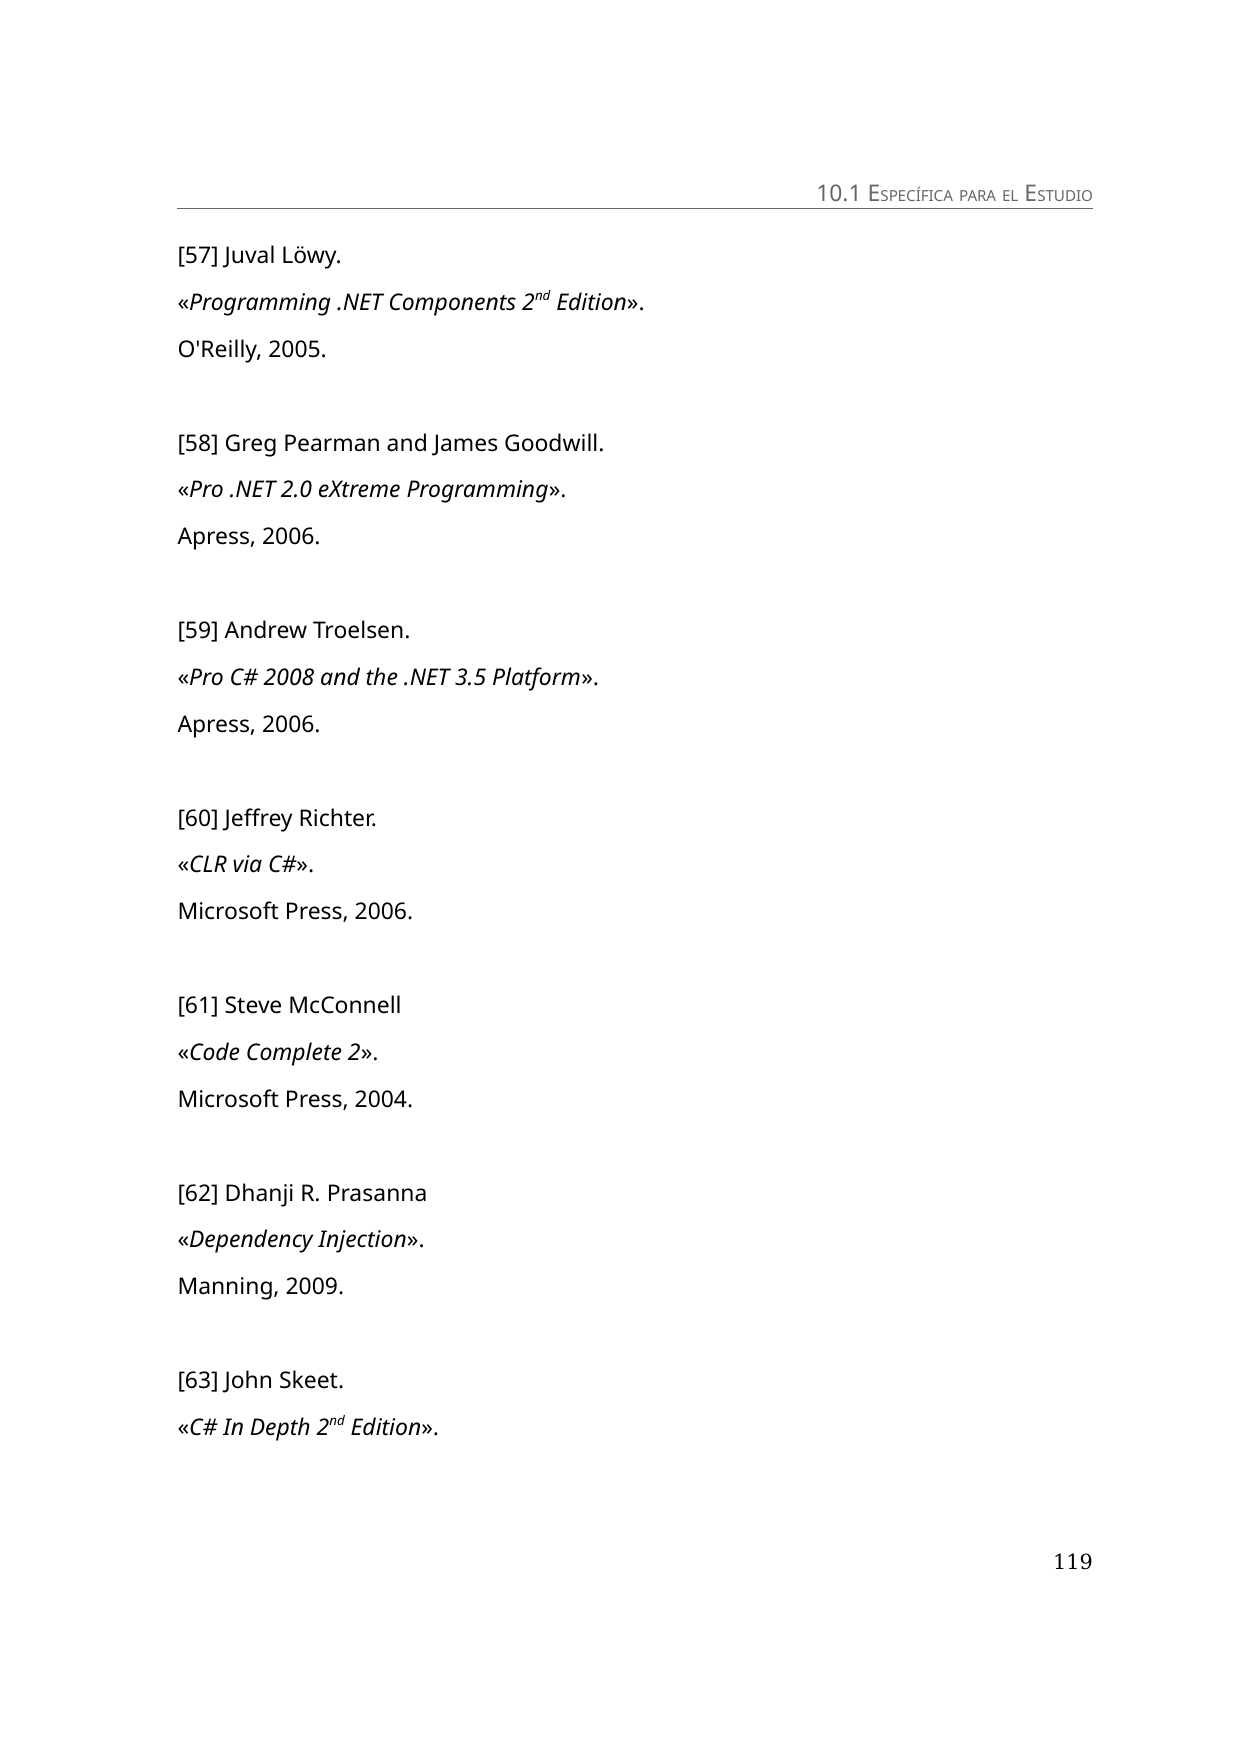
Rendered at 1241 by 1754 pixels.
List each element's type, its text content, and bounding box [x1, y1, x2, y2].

text Microsoft Press, 2006. [177, 895, 1093, 926]
text «Dependency Injection». [177, 1223, 1093, 1254]
text [57] Juval Löwy. [177, 239, 1093, 270]
text Manning, 2009. [177, 1270, 1093, 1301]
text «CLR via C#». [177, 848, 1093, 879]
text [59] Andrew Troelsen. [177, 614, 1093, 645]
text «Code Complete 2». [177, 1036, 1093, 1067]
text [62] Dhanji R. Prasanna [177, 1176, 1093, 1208]
text [58] Greg Pearman and James Goodwill. [177, 426, 1093, 458]
text [60] Jeffrey Richter. [177, 801, 1093, 833]
text «Pro C# 2008 and the .NET 3.5 Platform». [177, 661, 1093, 692]
text Microsoft Press, 2004. [177, 1083, 1093, 1114]
text [63] John Skeet. [177, 1364, 1093, 1395]
text «Programming .NET Components 2nd Edition». [177, 286, 1093, 317]
text «Pro .NET 2.0 eXtreme Programming». [177, 473, 1093, 504]
text Apress, 2006. [177, 708, 1093, 739]
text Apress, 2006. [177, 520, 1093, 551]
text [61] Steve McConnell [177, 989, 1093, 1020]
text «C# In Depth 2nd Edition». [177, 1411, 1093, 1442]
text O'Reilly, 2005. [177, 333, 1093, 364]
